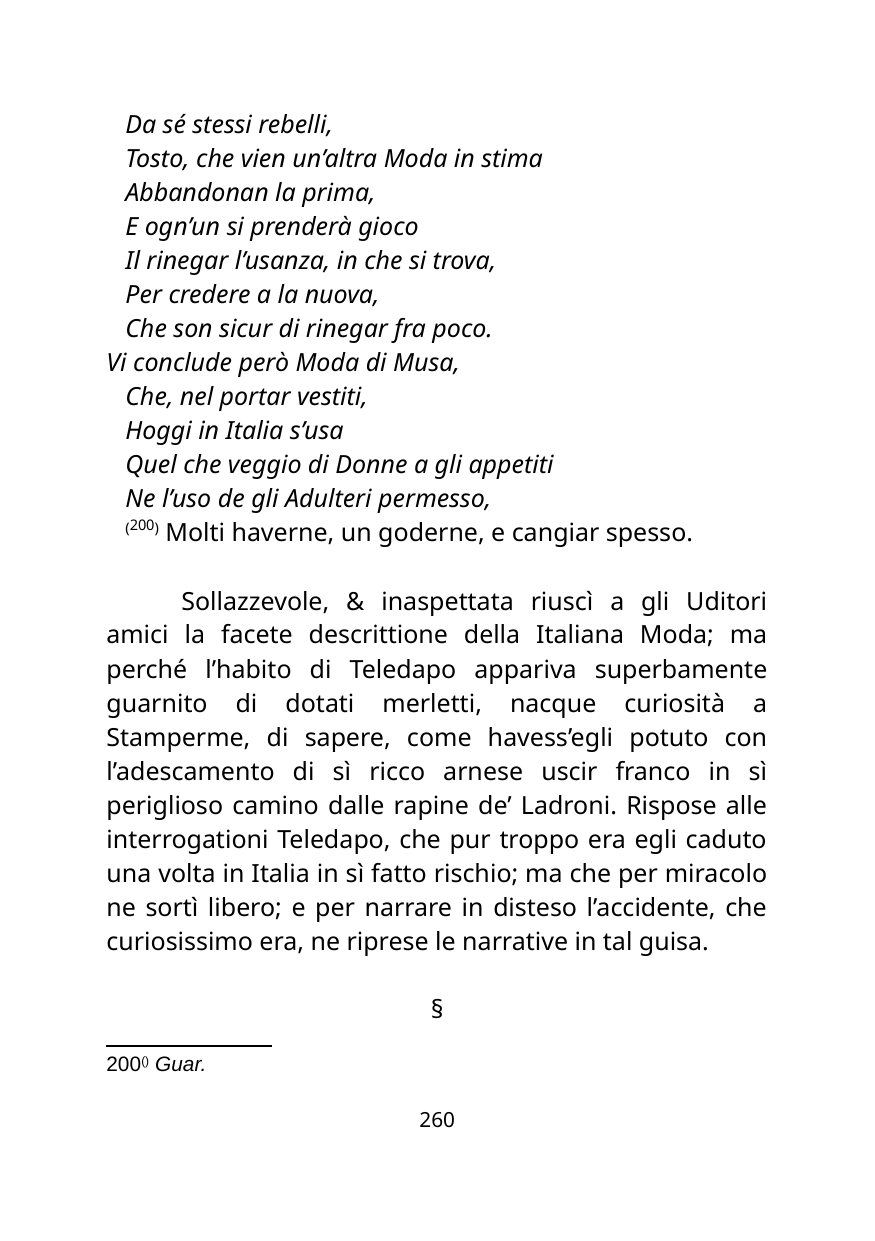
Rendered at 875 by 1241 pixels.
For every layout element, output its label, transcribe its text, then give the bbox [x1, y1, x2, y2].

text Tosto, che vien un’altra Moda in stima [125, 140, 768, 174]
text () Molti haverne, un goderne, e cangiar spesso. [125, 515, 768, 549]
text Il rinegar l’usanza, in che si trova, [125, 242, 768, 277]
text Quel che veggio di Donne a gli appetiti [125, 447, 768, 481]
text () Guar. [106, 1052, 768, 1076]
text § [106, 992, 768, 1026]
text Da sé stessi rebelli, [125, 106, 768, 140]
text Che, nel portar vestiti, [125, 379, 768, 413]
text E ogn’un si prenderà gioco [125, 208, 768, 242]
text Che son sicur di rinegar fra poco. [125, 311, 768, 345]
text Per credere a la nuova, [125, 277, 768, 311]
text Abbandonan la prima, [125, 174, 768, 208]
text Ne l’uso de gli Adulteri permesso, [125, 481, 768, 515]
text Vi conclude però Moda di Musa, [106, 345, 768, 379]
text Hoggi in Italia s’usa [125, 413, 768, 447]
text Sollazzevole, & inaspettata riuscì a gli Uditori amici la facete descrittione della Italiana Moda; ma perché l’habito di Teledapo appariva superbamente guarnito di dotati merletti, nacque curiosità a Stamperme, di sapere, come havess’egli potuto con l’adescamento di sì ricco arnese uscir franco in sì periglioso camino dalle rapine de’ Ladroni. Rispose alle interrogationi Teledapo, che pur troppo era egli caduto una volta in Italia in sì fatto rischio; ma che per miracolo ne sortì libero; e per narrare in disteso l’accidente, che curiosissimo era, ne riprese le narrative in tal guisa. [106, 583, 768, 958]
